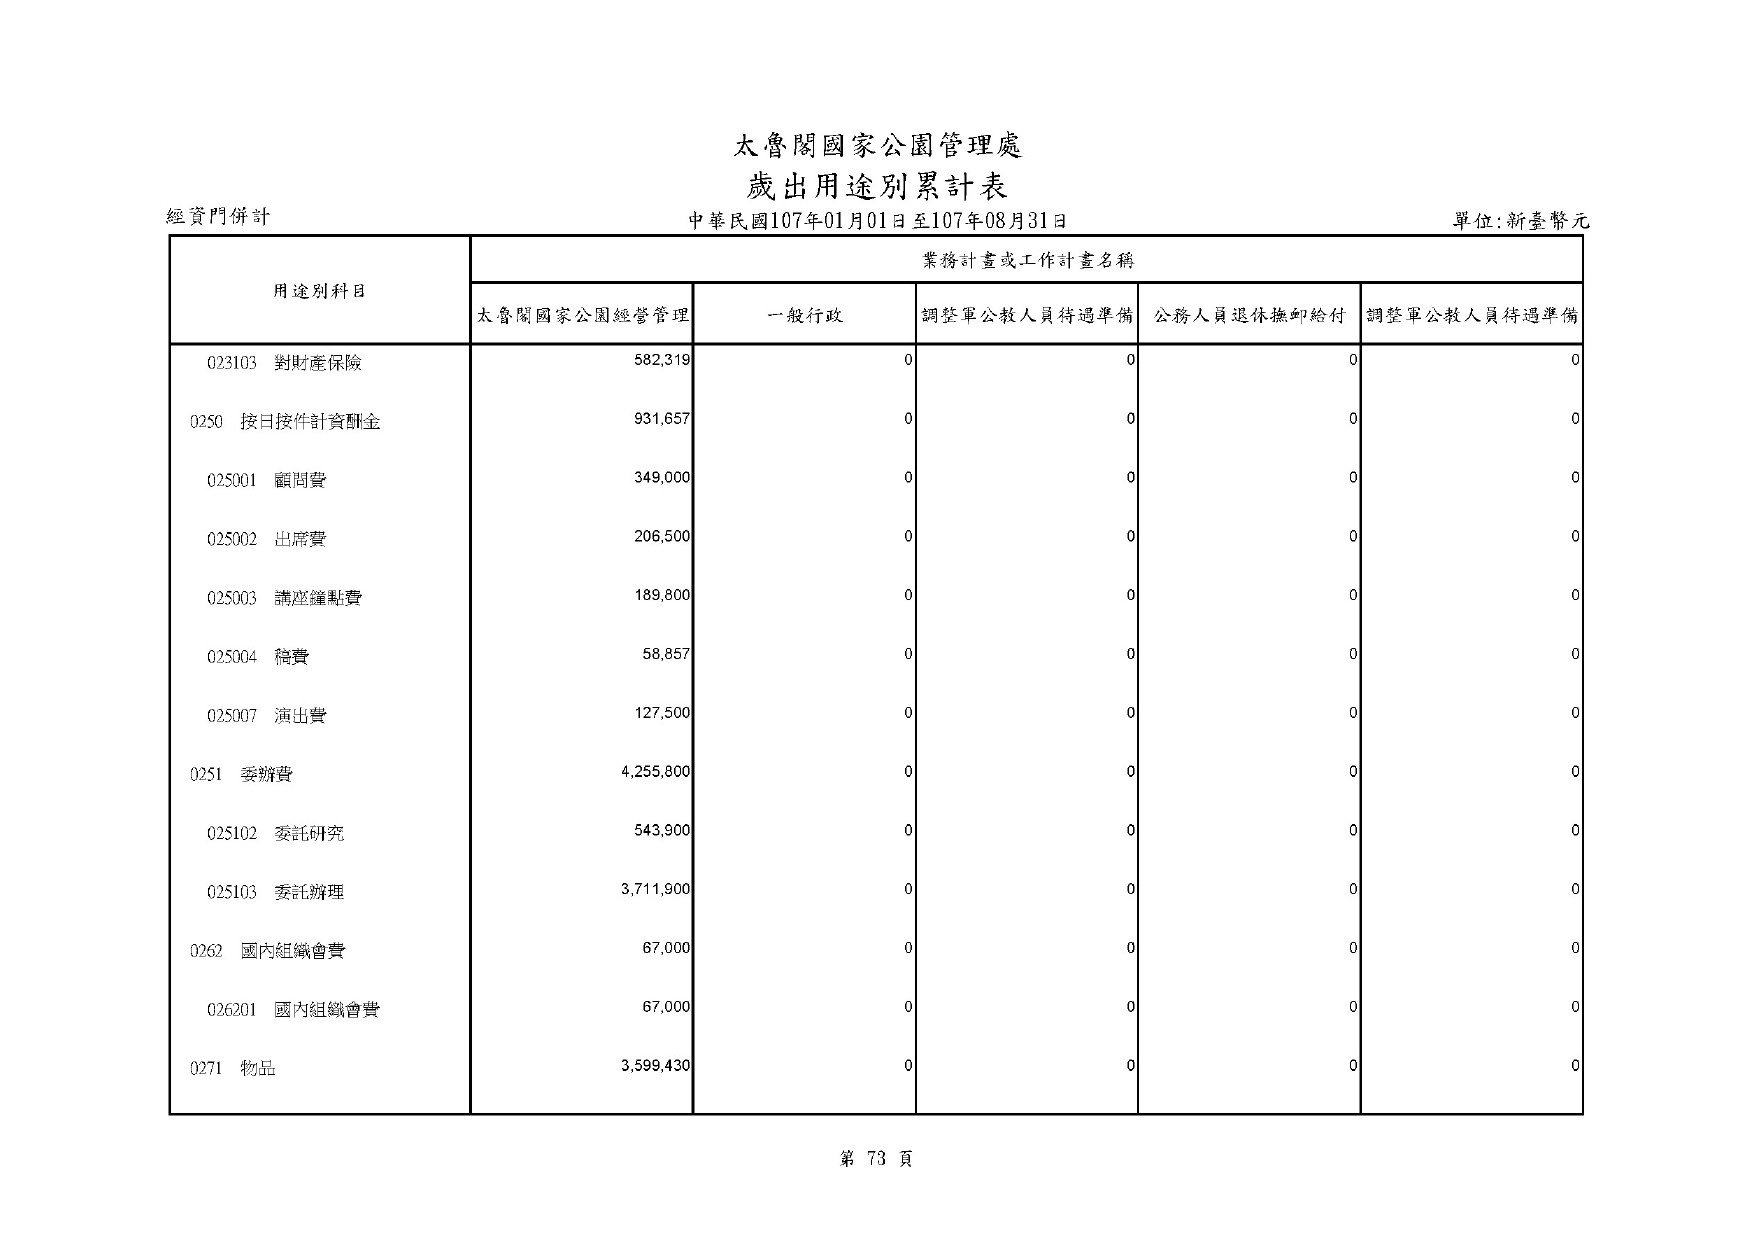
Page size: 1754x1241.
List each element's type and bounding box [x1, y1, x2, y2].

picture [59, 59, 1695, 1216]
